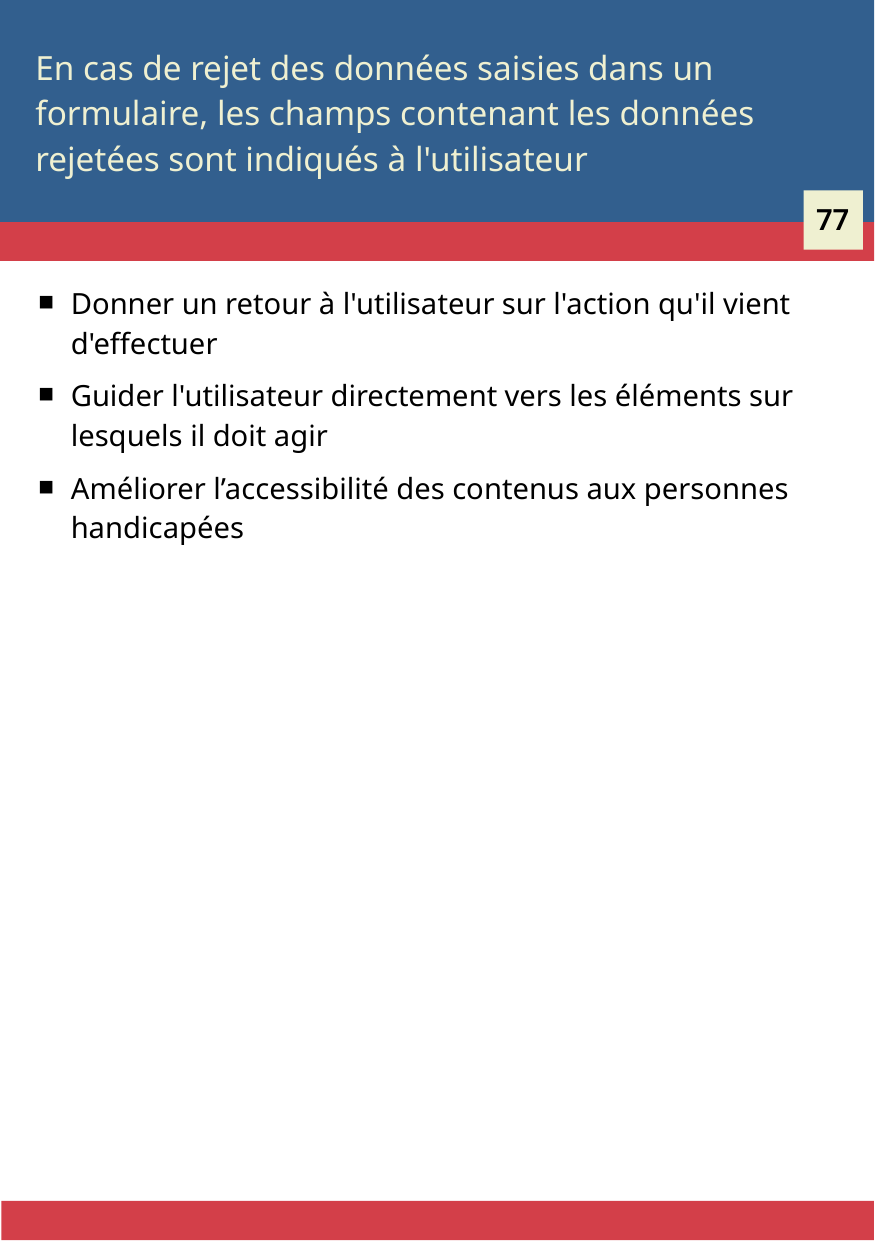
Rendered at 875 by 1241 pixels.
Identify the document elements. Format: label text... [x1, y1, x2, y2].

title En cas de rejet des données saisies dans un formulaire, les champs contenant les données rejetées sont indiqués à l'utilisateur [35, 13, 839, 213]
text_box 77 [803, 188, 863, 249]
list Donner un retour à l'utilisateur sur l'action qu'il vient d'effectuer Guider l'utilisateur directement vers les éléments sur lesquels il doit agir Améliorer l’accessibilité des contenus aux personnes handicapées [23, 283, 839, 1111]
